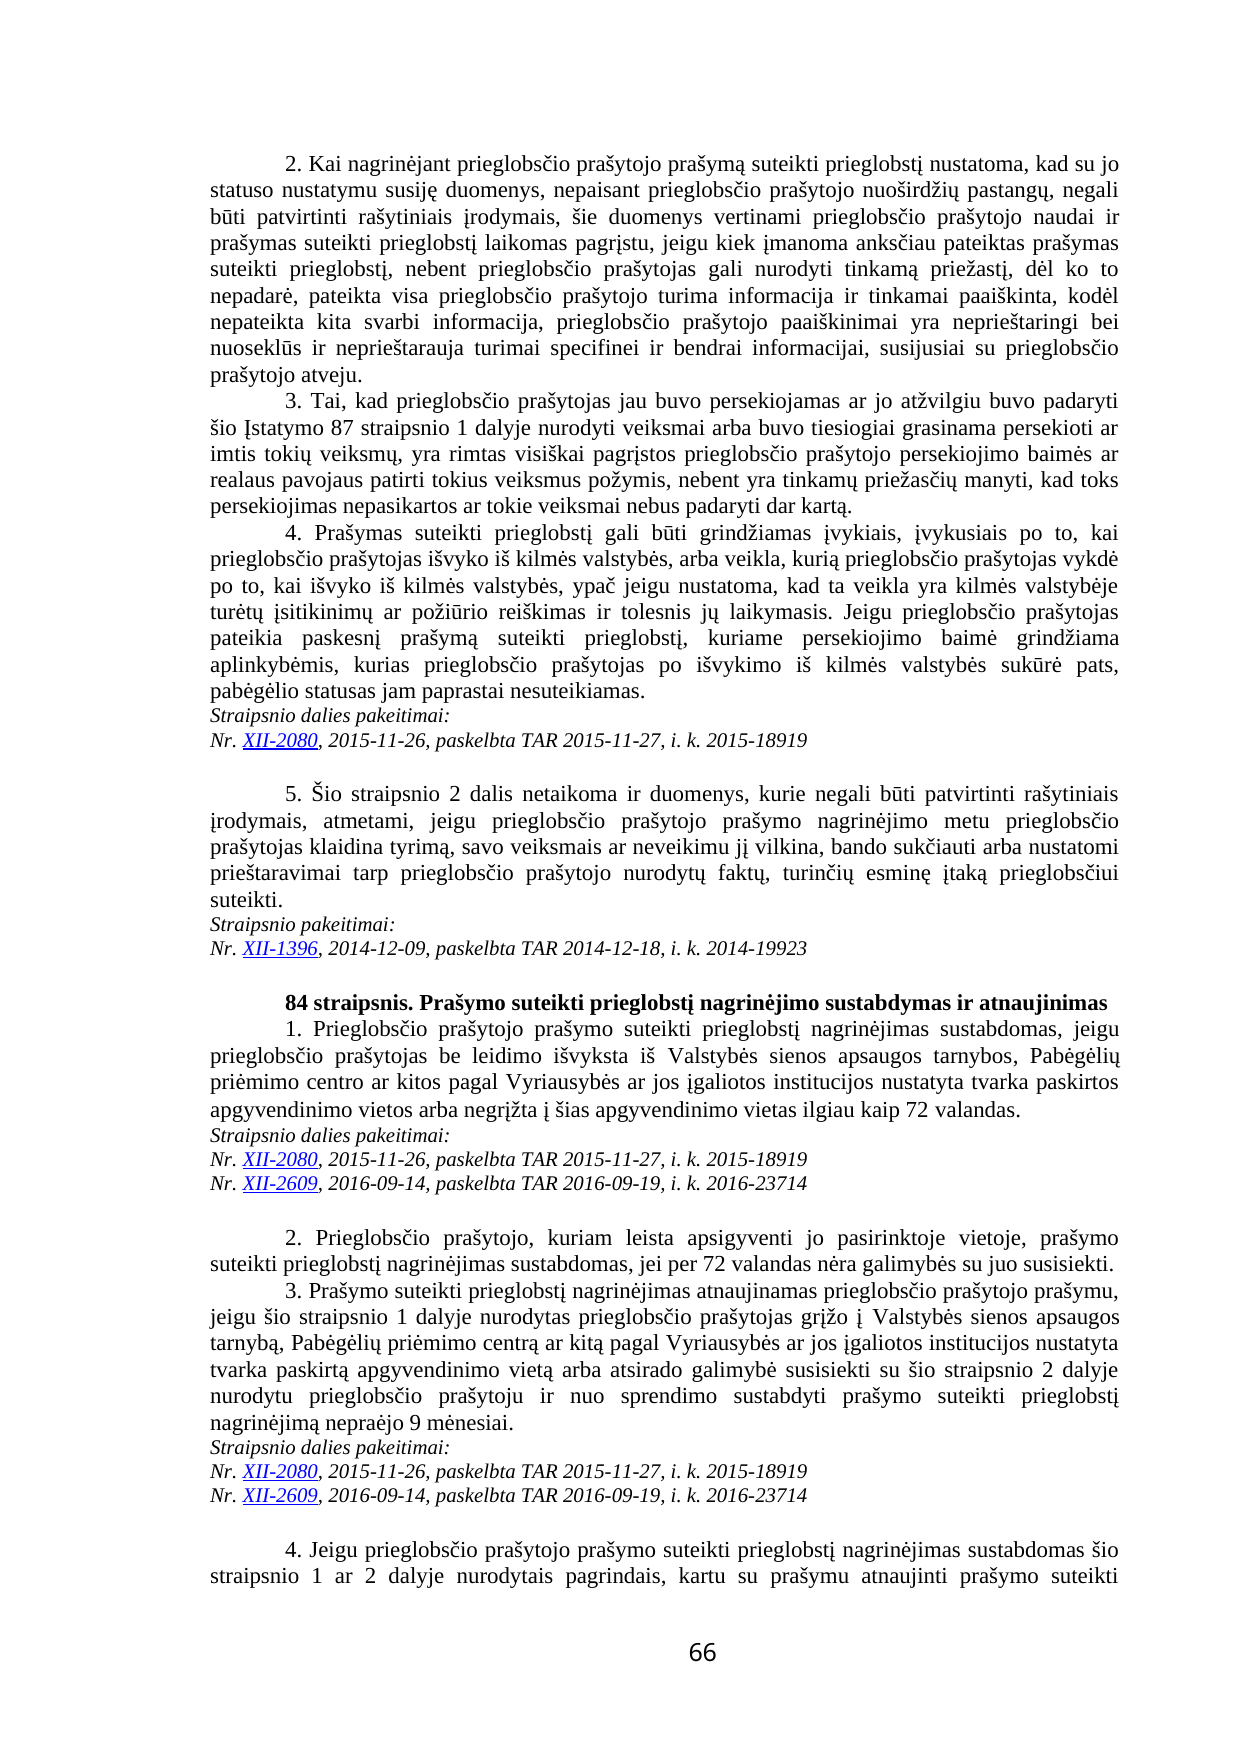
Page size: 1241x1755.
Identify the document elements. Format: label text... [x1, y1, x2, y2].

text Straipsnio dalies pakeitimai: [210, 703, 1120, 727]
text Straipsnio pakeitimai: [210, 912, 1120, 936]
text Straipsnio dalies pakeitimai: [210, 1435, 1120, 1459]
text Nr. XII-2609, 2016-09-14, paskelbta TAR 2016-09-19, i. k. 2016-23714 [210, 1171, 1120, 1195]
text 4. Prašymas suteikti prieglobstį gali būti grindžiamas įvykiais, įvykusiais po to, kai prieglobsčio prašytojas išvyko iš kilmės valstybės, arba veikla, kurią prieglobsčio prašytojas vykdė po to, kai išvyko iš kilmės valstybės, ypač jeigu nustatoma, kad ta veikla yra kilmės valstybėje turėtų įsitikinimų ar požiūrio reiškimas ir tolesnis jų laikymasis. Jeigu prieglobsčio prašytojas pateikia paskesnį prašymą suteikti prieglobstį, kuriame persekiojimo baimė grindžiama aplinkybėmis, kurias prieglobsčio prašytojas po išvykimo iš kilmės valstybės sukūrė pats, pabėgėlio statusas jam paprastai nesuteikiamas. [210, 519, 1120, 703]
text 84 straipsnis. Prašymo suteikti prieglobstį nagrinėjimo sustabdymas ir atnaujinimas [285, 989, 1120, 1015]
text Straipsnio dalies pakeitimai: [210, 1123, 1120, 1147]
text 2. Prieglobsčio prašytojo, kuriam leista apsigyventi jo pasirinktoje vietoje, prašymo suteikti prieglobstį nagrinėjimas sustabdomas, jei per 72 valandas nėra galimybės su juo susisiekti. [210, 1224, 1120, 1277]
text Nr. XII-1396, 2014-12-09, paskelbta TAR 2014-12-18, i. k. 2014-19923 [210, 936, 1120, 960]
text 1. Prieglobsčio prašytojo prašymo suteikti prieglobstį nagrinėjimas sustabdomas, jeigu prieglobsčio prašytojas be leidimo išvyksta iš Valstybės sienos apsaugos tarnybos, Pabėgėlių priėmimo centro ar kitos pagal Vyriausybės ar jos įgaliotos institucijos nustatyta tvarka paskirtos apgyvendinimo vietos arba negrįžta į šias apgyvendinimo vietas ilgiau kaip 72 valandas. [210, 1015, 1120, 1123]
text 4. Jeigu prieglobsčio prašytojo prašymo suteikti prieglobstį nagrinėjimas sustabdomas šio straipsnio 1 ar 2 dalyje nurodytais pagrindais, kartu su prašymu atnaujinti prašymo suteikti [210, 1536, 1120, 1588]
text 5. Šio straipsnio 2 dalis netaikoma ir duomenys, kurie negali būti patvirtinti rašytiniais įrodymais, atmetami, jeigu prieglobsčio prašytojo prašymo nagrinėjimo metu prieglobsčio prašytojas klaidina tyrimą, savo veiksmais ar neveikimu jį vilkina, bando sukčiauti arba nustatomi prieštaravimai tarp prieglobsčio prašytojo nurodytų faktų, turinčių esminę įtaką prieglobsčiui suteikti. [210, 780, 1120, 912]
text Nr. XII-2080, 2015-11-26, paskelbta TAR 2015-11-27, i. k. 2015-18919 [210, 727, 1120, 752]
text Nr. XII-2609, 2016-09-14, paskelbta TAR 2016-09-19, i. k. 2016-23714 [210, 1483, 1120, 1507]
text 3. Prašymo suteikti prieglobstį nagrinėjimas atnaujinamas prieglobsčio prašytojo prašymu, jeigu šio straipsnio 1 dalyje nurodytas prieglobsčio prašytojas grįžo į Valstybės sienos apsaugos tarnybą, Pabėgėlių priėmimo centrą ar kitą pagal Vyriausybės ar jos įgaliotos institucijos nustatyta tvarka paskirtą apgyvendinimo vietą arba atsirado galimybė susisiekti su šio straipsnio 2 dalyje nurodytu prieglobsčio prašytoju ir nuo sprendimo sustabdyti prašymo suteikti prieglobstį nagrinėjimą nepraėjo 9 mėnesiai. [210, 1277, 1120, 1435]
text 2. Kai nagrinėjant prieglobsčio prašytojo prašymą suteikti prieglobstį nustatoma, kad su jo statuso nustatymu susiję duomenys, nepaisant prieglobsčio prašytojo nuoširdžių pastangų, negali būti patvirtinti rašytiniais įrodymais, šie duomenys vertinami prieglobsčio prašytojo naudai ir prašymas suteikti prieglobstį laikomas pagrįstu, jeigu kiek įmanoma anksčiau pateiktas prašymas suteikti prieglobstį, nebent prieglobsčio prašytojas gali nurodyti tinkamą priežastį, dėl ko to nepadarė, pateikta visa prieglobsčio prašytojo turima informacija ir tinkamai paaiškinta, kodėl nepateikta kita svarbi informacija, prieglobsčio prašytojo paaiškinimai yra neprieštaringi bei nuoseklūs ir neprieštarauja turimai specifinei ir bendrai informacijai, susijusiai su prieglobsčio prašytojo atveju. [210, 150, 1120, 387]
text 3. Tai, kad prieglobsčio prašytojas jau buvo persekiojamas ar jo atžvilgiu buvo padaryti šio Įstatymo 87 straipsnio 1 dalyje nurodyti veiksmai arba buvo tiesiogiai grasinama persekioti ar imtis tokių veiksmų, yra rimtas visiškai pagrįstos prieglobsčio prašytojo persekiojimo baimės ar realaus pavojaus patirti tokius veiksmus požymis, nebent yra tinkamų priežasčių manyti, kad toks persekiojimas nepasikartos ar tokie veiksmai nebus padaryti dar kartą. [210, 387, 1120, 519]
text Nr. XII-2080, 2015-11-26, paskelbta TAR 2015-11-27, i. k. 2015-18919 [210, 1459, 1120, 1483]
text Nr. XII-2080, 2015-11-26, paskelbta TAR 2015-11-27, i. k. 2015-18919 [210, 1147, 1120, 1171]
